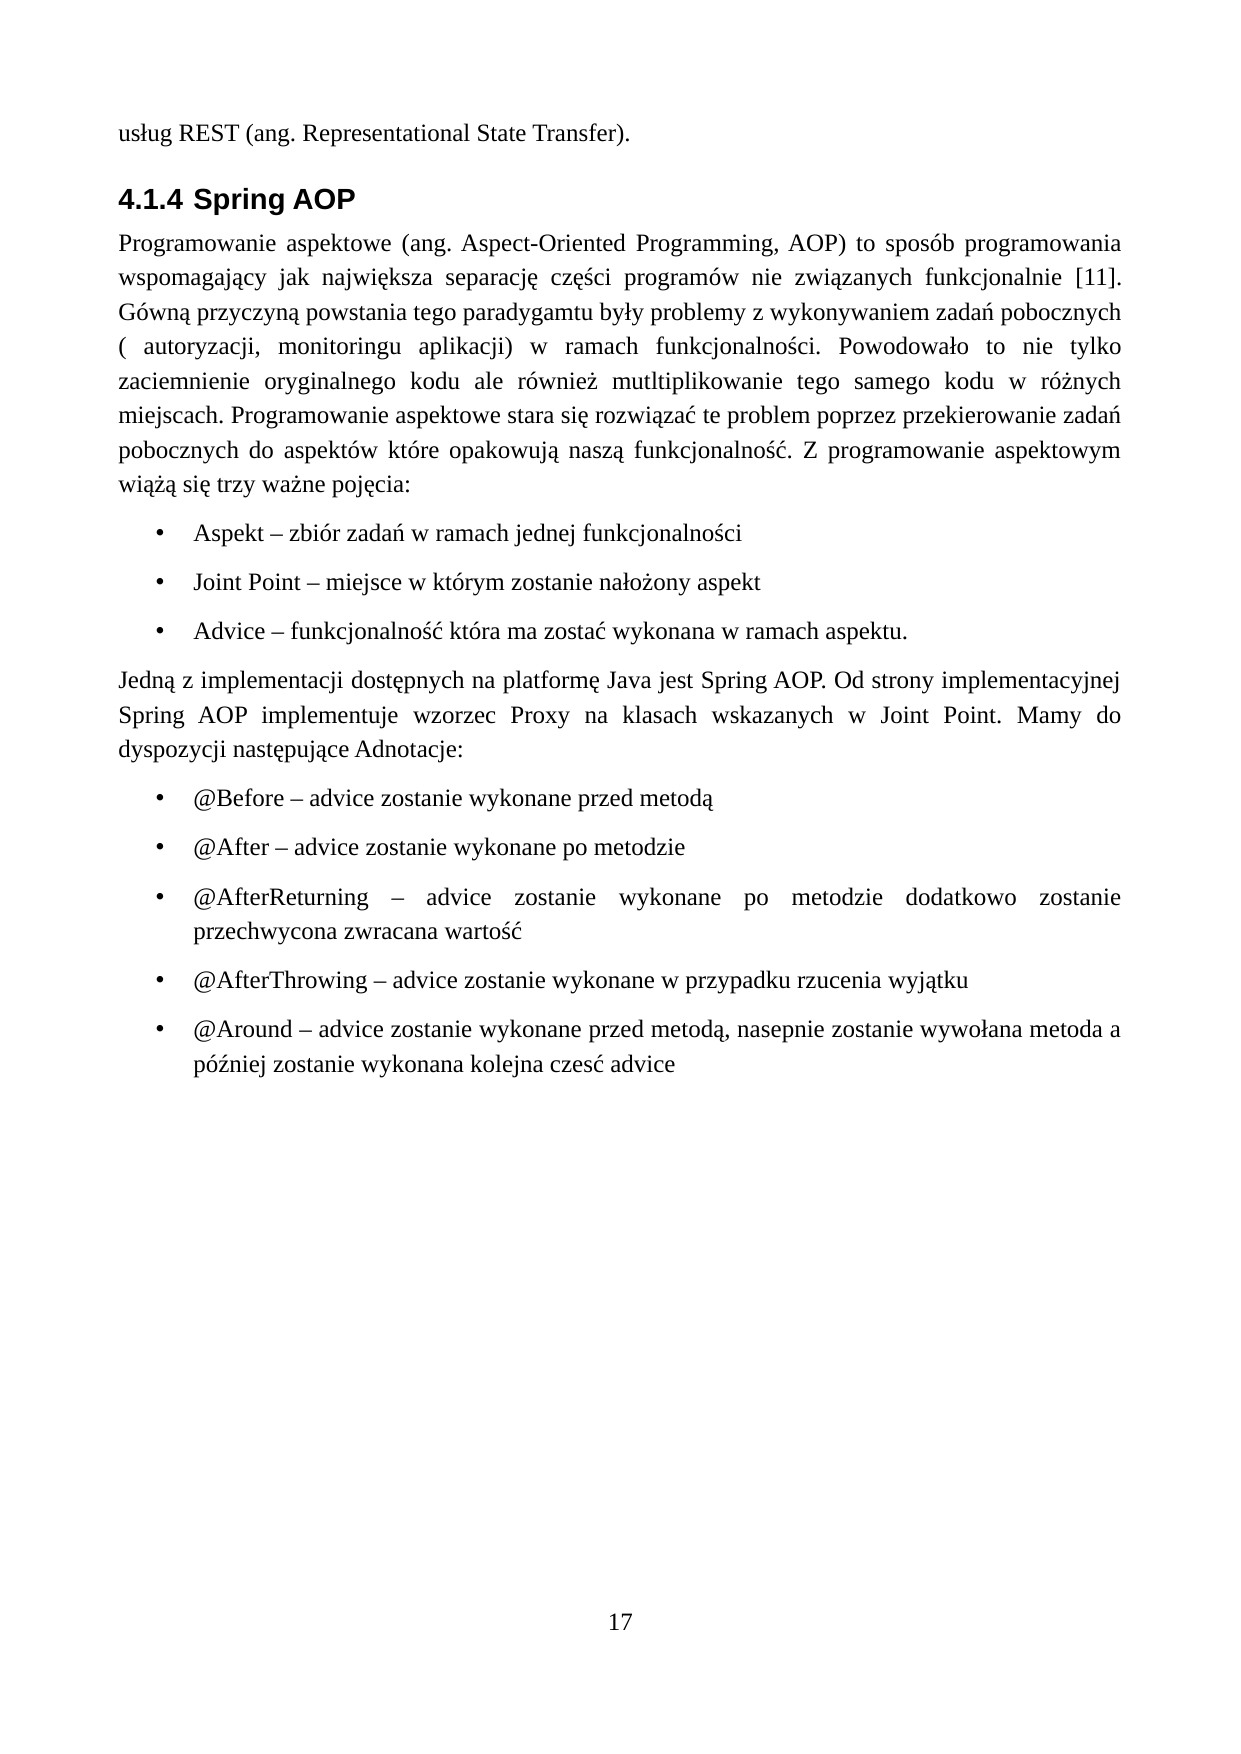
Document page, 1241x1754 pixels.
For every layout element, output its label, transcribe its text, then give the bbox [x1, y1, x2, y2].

text usług REST (ang. Representational State Transfer). [118, 118, 1122, 147]
list Advice – funkcjonalność która ma zostać wykonana w ramach aspektu. [156, 616, 1122, 645]
list @AfterReturning – advice zostanie wykonane po metodzie dodatkowo zostanie przechwycona zwracana wartość [156, 882, 1122, 945]
list @After – advice zostanie wykonane po metodzie [156, 832, 1122, 861]
list @AfterThrowing – advice zostanie wykonane w przypadku rzucenia wyjątku [156, 965, 1122, 994]
text Programowanie aspektowe (ang. Aspect-Oriented Programming, AOP) to sposób programowania wspomagający jak największa separację części programów nie związanych funkcjonalnie [11]. Gówną przyczyną powstania tego paradygamtu były problemy z wykonywaniem zadań pobocznych ( autoryzacji, monitoringu aplikacji) w ramach funkcjonalności. Powodowało to nie tylko zaciemnienie oryginalnego kodu ale również mutltiplikowanie tego samego kodu w różnych miejscach. Programowanie aspektowe stara się rozwiązać te problem poprzez przekierowanie zadań pobocznych do aspektów które opakowują naszą funkcjonalność. Z programowanie aspektowym wiążą się trzy ważne pojęcia: [118, 228, 1122, 498]
list @Before – advice zostanie wykonane przed metodą [156, 783, 1122, 812]
text Jedną z implementacji dostępnych na platformę Java jest Spring AOP. Od strony implementacyjnej Spring AOP implementuje wzorzec Proxy na klasach wskazanych w Joint Point. Mamy do dyspozycji następujące Adnotacje: [118, 665, 1122, 763]
list Joint Point – miejsce w którym zostanie nałożony aspekt [156, 567, 1122, 596]
list Aspekt – zbiór zadań w ramach jednej funkcjonalności [156, 518, 1122, 547]
subtitle Spring AOP [118, 182, 1122, 215]
list @Around – advice zostanie wykonane przed metodą, nasepnie zostanie wywołana metoda a później zostanie wykonana kolejna czesć advice [156, 1014, 1122, 1077]
